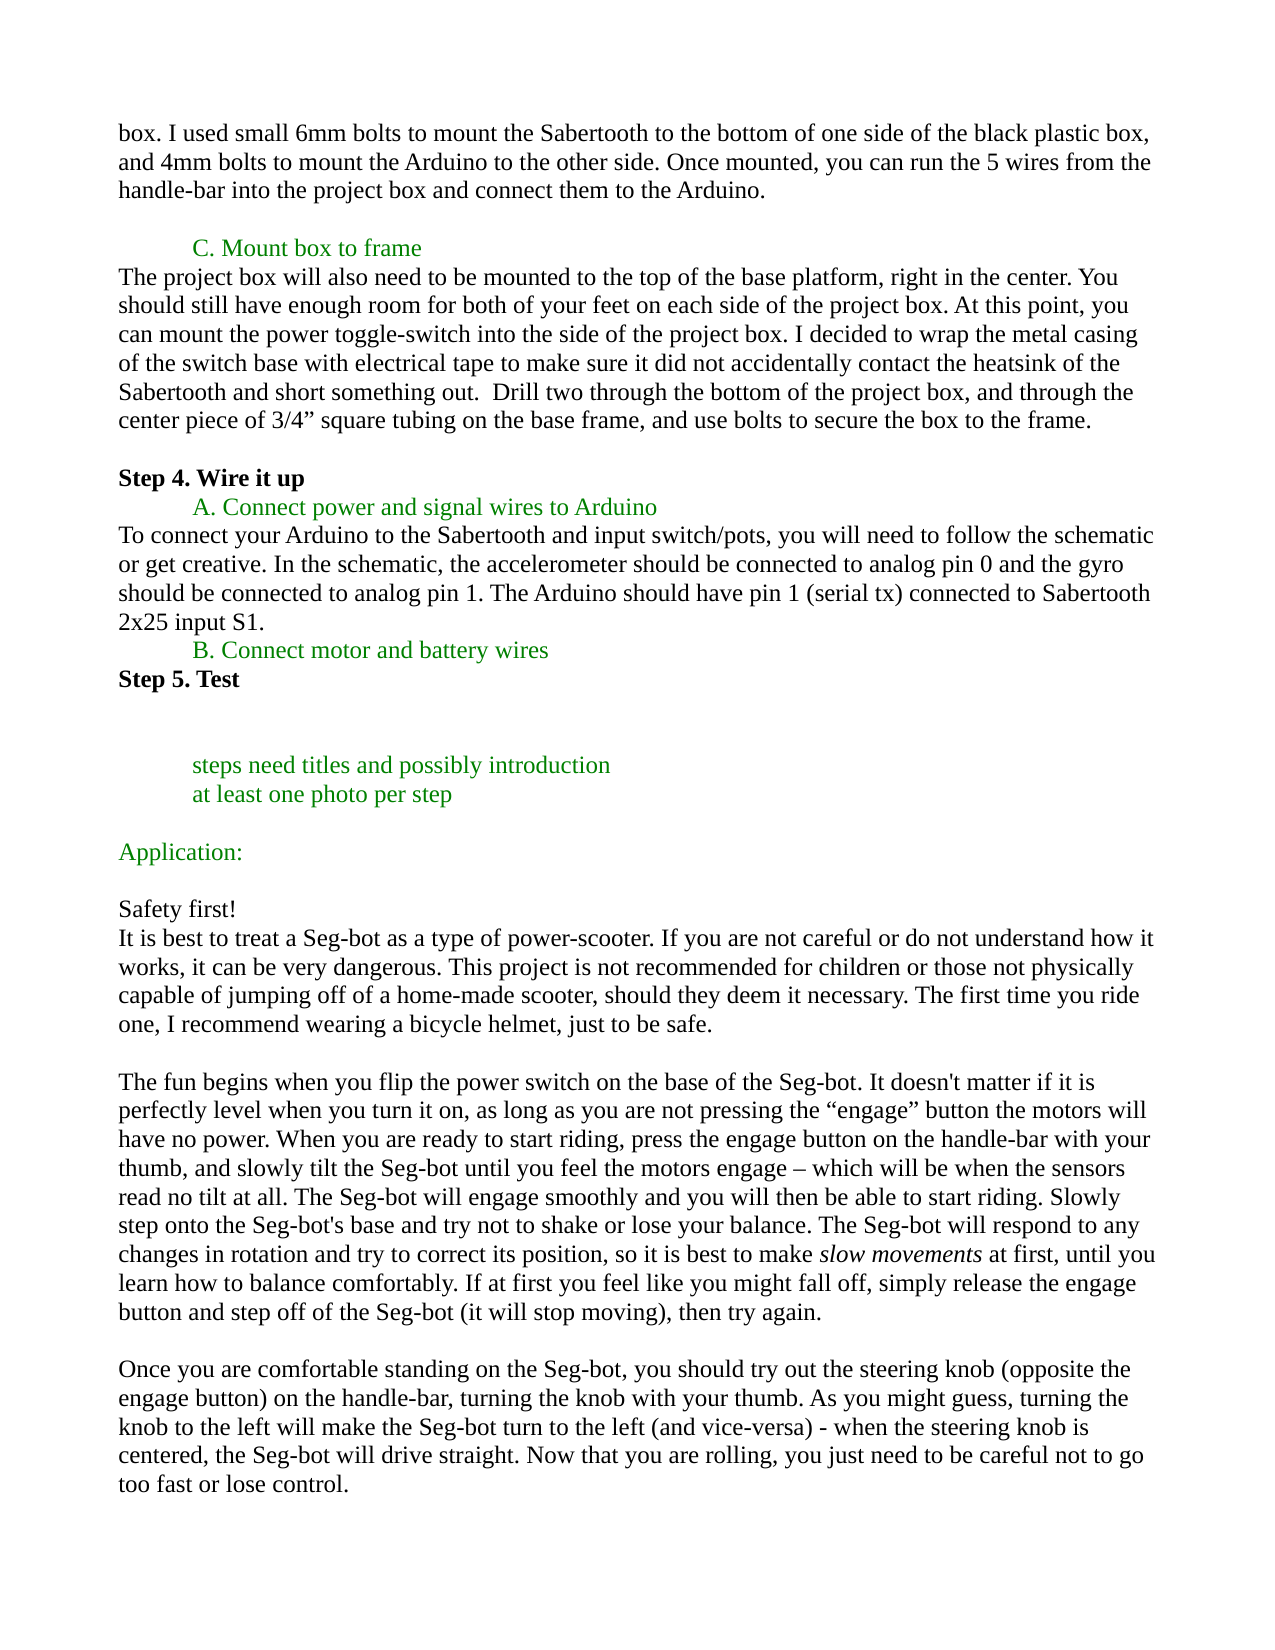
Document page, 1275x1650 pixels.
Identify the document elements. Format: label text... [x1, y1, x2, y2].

text The fun begins when you flip the power switch on the base of the Seg-bot. It doesn't matter if it is perfectly level when you turn it on, as long as you are not pressing the “engage” button the motors will have no power. When you are ready to start riding, press the engage button on the handle-bar with your thumb, and slowly tilt the Seg-bot until you feel the motors engage – which will be when the sensors read no tilt at all. The Seg-bot will engage smoothly and you will then be able to start riding. Slowly step onto the Seg-bot's base and try not to shake or lose your balance. The Seg-bot will respond to any changes in rotation and try to correct its position, so it is best to make slow movements at first, until you learn how to balance comfortably. If at first you feel like you might fall off, simply release the engage button and step off of the Seg-bot (it will stop moving), then try again. [118, 1067, 1157, 1326]
text box. I used small 6mm bolts to mount the Sabertooth to the bottom of one side of the black plastic box, and 4mm bolts to mount the Arduino to the other side. Once mounted, you can run the 5 wires from the handle-bar into the project box and connect them to the Arduino. [118, 118, 1157, 204]
text steps need titles and possibly introduction [118, 751, 1157, 779]
text Application: [118, 837, 1157, 866]
text A. Connect power and signal wires to Arduino [118, 492, 1157, 521]
text To connect your Arduino to the Sabertooth and input switch/pots, you will need to follow the schematic or get creative. In the schematic, the accelerometer should be connected to analog pin 0 and the gyro should be connected to analog pin 1. The Arduino should have pin 1 (serial tx) connected to Sabertooth 2x25 input S1. [118, 521, 1157, 636]
text Once you are comfortable standing on the Seg-bot, you should try out the steering knob (opposite the engage button) on the handle-bar, turning the knob with your thumb. As you might guess, turning the knob to the left will make the Seg-bot turn to the left (and vice-versa) - when the steering knob is centered, the Seg-bot will drive straight. Now that you are rolling, you just need to be careful not to go too fast or lose control. [118, 1354, 1157, 1498]
text C. Mount box to frame [118, 233, 1157, 262]
text B. Connect motor and battery wires [118, 636, 1157, 664]
text The project box will also need to be mounted to the top of the base platform, right in the center. You should still have enough room for both of your feet on each side of the project box. At this point, you can mount the power toggle-switch into the side of the project box. I decided to wrap the metal casing of the switch base with electrical tape to make sure it did not accidentally contact the heatsink of the Sabertooth and short something out. Drill two through the bottom of the project box, and through the center piece of 3/4” square tubing on the base frame, and use bolts to secure the box to the frame. [118, 262, 1157, 434]
text Safety first! [118, 894, 1157, 923]
text Step 5. Test [118, 664, 1157, 693]
text at least one photo per step [118, 779, 1157, 808]
text It is best to treat a Seg-bot as a type of power-scooter. If you are not careful or do not understand how it works, it can be very dangerous. This project is not recommended for children or those not physically capable of jumping off of a home-made scooter, should they deem it necessary. The first time you ride one, I recommend wearing a bicycle helmet, just to be safe. [118, 923, 1157, 1038]
text Step 4. Wire it up [118, 463, 1157, 492]
